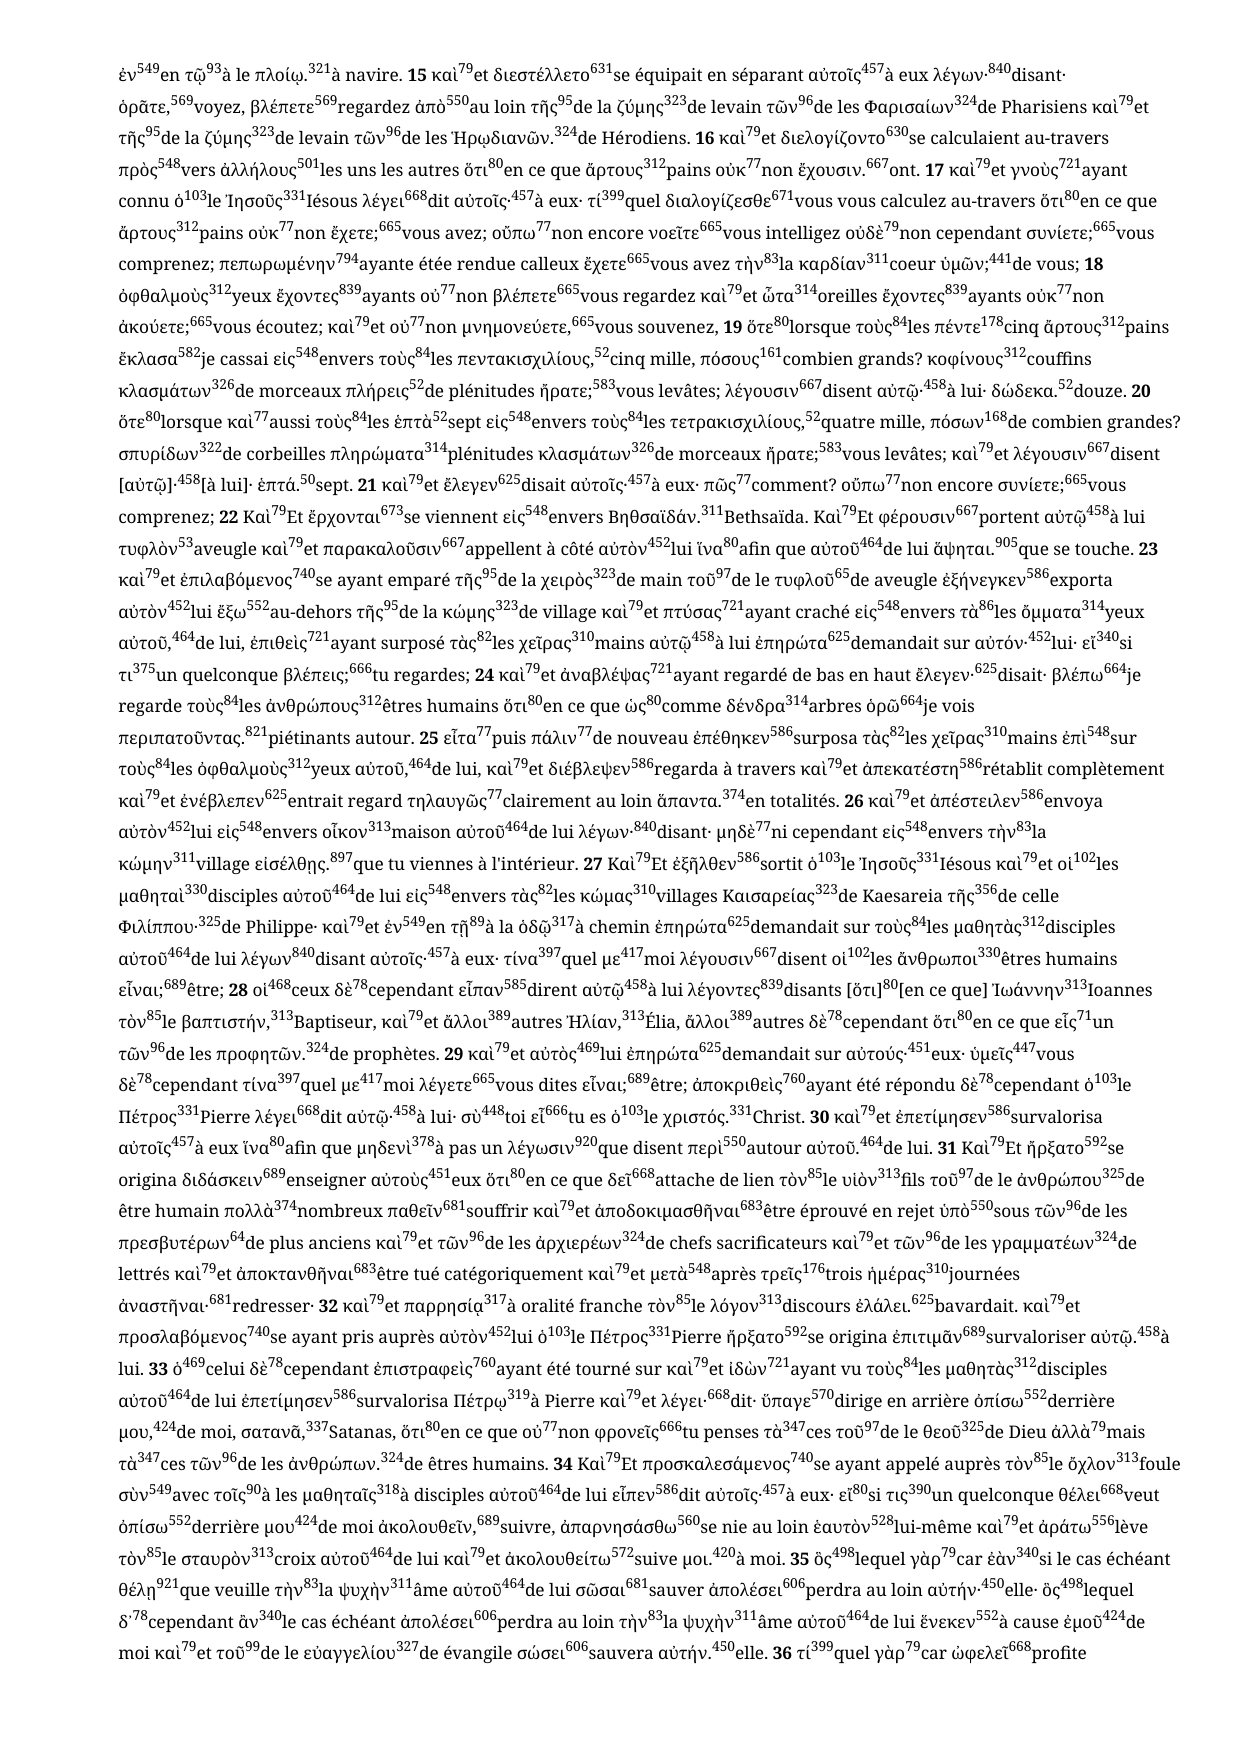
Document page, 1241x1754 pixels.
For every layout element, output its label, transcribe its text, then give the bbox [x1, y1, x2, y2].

text 1 Ἐν549En ἐκείναις141à celles-là ταῖς88à les ἡμέραις316à journées πάλιν77de nouveau πολλοῦ65de nombreux ὄχλου325de foule ὄντος834de étant καὶ79et μὴ77ne pas ἐχόντων833de ayants τί375un quelconque φάγωσιν,898que mangent, προσκαλεσάμενος740se ayant appelé auprès τοὺς84les μαθητὰς312disciples αὐτοῦ464de lui λέγει668dit αὐτοῖς·457à eux· 2 σπλαγχνίζομαι670je me remue aux entrailles ἐπὶ548sur τὸν85le ὄχλον,313foule, ὅτι80en ce que ἤδη77déjà ἡμέραι328journées τρεῖς194trois προσμένουσίν667restent auprès μοι420à moi καὶ79et οὐκ77non ἔχουσιν667ont τί375un quelconque φάγωσιν·898que mangent· 3 καὶ79et ἐὰν80si le cas échéant ἀπολύσω895que je délie au loin αὐτοὺς451eux νήστεις52en jeûnes εἰς548envers οἶκον313maison αὐτῶν,463de eux, ἐκλυθήσονται618seront défailli ἐν549en τῇ89à la ὁδῷ·317à chemin· καί79et τινες389des quelconques αὐτῶν463de eux ἀπὸ547au loin μακρόθεν77à distance ἥκασιν.641ont surgi. 4 καὶ79et ἀπεκρίθησαν599furent répondu αὐτῷ458à lui οἱ102les μαθηταὶ330disciples αὐτοῦ464de lui πόθεν77d'où? τούτους345ceux-ci δυνήσεταί612se pourra τις390un quelconque ὧδε77ici χορτάσαι681fourrager ἄρτων324de pains ἐπ᾽550sur ἐρημίας;323de lieu désertique; 5 καὶ79et ἠρώτα625sollicitait αὐτούς·451eux· πόσους396combien grands? ἔχετε665vous avez ἄρτους;312pains; οἱ468ceux δὲ78cependant εἶπαν·585dirent· ἑπτά.52sept. 6 καὶ79et παραγγέλλει668message à côté τῷ91à le ὄχλῳ319à foule ἀναπεσεῖν681tomber de bas en haut ἐπὶ550sur τῆς95de la γῆς·323de terre· καὶ79et λαβὼν721ayant pris τοὺς84les ἑπτὰ178sept ἄρτους312pains εὐχαριστήσας721ayant rendu grâce ἔκλασεν586cassa καὶ79et ἐδίδου625donnait τοῖς90à les μαθηταῖς318à disciples αὐτοῦ464de lui ἵνα80afin que παρατιθῶσιν,920que posent à côté, καὶ79et παρέθηκαν585posèrent à côté τῷ91à le ὄχλῳ.319à foule. 7 καὶ79et εἶχον624avaient ἰχθύδια314petits poissons ὀλίγα·270peu· καὶ79et εὐλογήσας721ayant élogié αὐτὰ453eux εἶπεν586dit καὶ77aussi ταῦτα347ces-ci παρατιθέναι.689poser à côté. 8 καὶ79et ἔφαγον585mangèrent καὶ79et ἐχορτάσθησαν,599furent fourragé, καὶ79et ἦραν585levèrent περισσεύματα314superflus κλασμάτων326de morceaux ἑπτὰ176sept σπυρίδας.310corbeilles. 9 ἦσαν624étaient δὲ78cependant ὡς77comme τετρακισχίλιοι.70quatre mille. καὶ79et ἀπέλυσεν586délia au loin αὐτούς.451eux. 10 Καὶ79Et εὐθὺς77directement ἐμβὰς721ayant embarqué εἰς548envers τὸ87le πλοῖον315navire μετὰ550avec τῶν96de les μαθητῶν324de disciples αὐτοῦ464de lui ἦλθεν586vint εἰς548envers τὰ86les μέρη314parts Δαλμανουθά.323de Dalmanoutha. 11 Καὶ79Et ἐξῆλθον585sortirent οἱ102les Φαρισαῖοι330Pharisiens καὶ79et ἤρξαντο591se originèrent συζητεῖν689chercher ensemble αὐτῷ,458à lui, ζητοῦντες839cherchants παρ᾽550à côté αὐτοῦ464de lui σημεῖον315signe ἀπὸ550au loin τοῦ97de le οὐρανοῦ,325de ciel, πειράζοντες839mettants en tentation αὐτόν.452lui. 12 καὶ79et ἀναστενάξας721ayant soupiré de bas en haut τῷ93à le πνεύματι321à souffle αὐτοῦ464de lui λέγει·668dit· τί399quel ἡ101la γενεὰ329génération αὕτη154celle-ci ζητεῖ668cherche σημεῖον;315signe; ἀμὴν304amen λέγω664je dis ὑμῖν,438à vous, εἰ77si δοθήσεται619sera donné τῇ89à la γενεᾷ317à génération ταύτῃ142à celle-ci σημεῖον.333signe. 13 καὶ79et ἀφεὶς721ayant abandonné αὐτοὺς451eux πάλιν77de nouveau ἐμβὰς721ayant embarqué ἀπῆλθεν586éloigna εἰς548envers τὸ348ce πέραν.77de l'autre côté. 14 Καὶ79Et ἐπελάθοντο591se omirent en plus λαβεῖν681prendre ἄρτους312pains καὶ79et εἰ551si μὴ77ne pas ἕνα179un ἄρτον313pain οὐκ77non εἶχον624avaient μεθ᾽550avec ἑαυτῶν536de eux-mêmes ἐν549en τῷ93à le πλοίῳ.321à navire. 15 καὶ79et διεστέλλετο631se équipait en séparant αὐτοῖς457à eux λέγων·840disant· ὁρᾶτε,569voyez, βλέπετε569regardez ἀπὸ550au loin τῆς95de la ζύμης323de levain τῶν96de les Φαρισαίων324de Pharisiens καὶ79et τῆς95de la ζύμης323de levain τῶν96de les Ἡρῳδιανῶν.324de Hérodiens. 16 καὶ79et διελογίζοντο630se calculaient au-travers πρὸς548vers ἀλλήλους501les uns les autres ὅτι80en ce que ἄρτους312pains οὐκ77non ἔχουσιν.667ont. 17 καὶ79et γνοὺς721ayant connu ὁ103le Ἰησοῦς331Iésous λέγει668dit αὐτοῖς·457à eux· τί399quel διαλογίζεσθε671vous vous calculez au-travers ὅτι80en ce que ἄρτους312pains οὐκ77non ἔχετε;665vous avez; οὔπω77non encore νοεῖτε665vous intelligez οὐδὲ79non cependant συνίετε;665vous comprenez; πεπωρωμένην794ayante étée rendue calleux ἔχετε665vous avez τὴν83la καρδίαν311coeur ὑμῶν;441de vous; 18 ὀφθαλμοὺς312yeux ἔχοντες839ayants οὐ77non βλέπετε665vous regardez καὶ79et ὦτα314oreilles ἔχοντες839ayants οὐκ77non ἀκούετε;665vous écoutez; καὶ79et οὐ77non μνημονεύετε,665vous souvenez, 19 ὅτε80lorsque τοὺς84les πέντε178cinq ἄρτους312pains ἔκλασα582je cassai εἰς548envers τοὺς84les πεντακισχιλίους,52cinq mille, πόσους161combien grands? κοφίνους312couffins κλασμάτων326de morceaux πλήρεις52de plénitudes ἤρατε;583vous levâtes; λέγουσιν667disent αὐτῷ·458à lui· δώδεκα.52douze. 20 ὅτε80lorsque καὶ77aussi τοὺς84les ἑπτὰ52sept εἰς548envers τοὺς84les τετρακισχιλίους,52quatre mille, πόσων168de combien grandes? σπυρίδων322de corbeilles πληρώματα314plénitudes κλασμάτων326de morceaux ἤρατε;583vous levâtes; καὶ79et λέγουσιν667disent [αὐτῷ]·458[à lui]· ἑπτά.50sept. 21 καὶ79et ἔλεγεν625disait αὐτοῖς·457à eux· πῶς77comment? οὔπω77non encore συνίετε;665vous comprenez; 22 Καὶ79Et ἔρχονται673se viennent εἰς548envers Βηθσαϊδάν.311Bethsaïda. Καὶ79Et φέρουσιν667portent αὐτῷ458à lui τυφλὸν53aveugle καὶ79et παρακαλοῦσιν667appellent à côté αὐτὸν452lui ἵνα80afin que αὐτοῦ464de lui ἅψηται.905que se touche. 23 καὶ79et ἐπιλαβόμενος740se ayant emparé τῆς95de la χειρὸς323de main τοῦ97de le τυφλοῦ65de aveugle ἐξήνεγκεν586exporta αὐτὸν452lui ἔξω552au-dehors τῆς95de la κώμης323de village καὶ79et πτύσας721ayant craché εἰς548envers τὰ86les ὄμματα314yeux αὐτοῦ,464de lui, ἐπιθεὶς721ayant surposé τὰς82les χεῖρας310mains αὐτῷ458à lui ἐπηρώτα625demandait sur αὐτόν·452lui· εἴ340si τι375un quelconque βλέπεις;666tu regardes; 24 καὶ79et ἀναβλέψας721ayant regardé de bas en haut ἔλεγεν·625disait· βλέπω664je regarde τοὺς84les ἀνθρώπους312êtres humains ὅτι80en ce que ὡς80comme δένδρα314arbres ὁρῶ664je vois περιπατοῦντας.821piétinants autour. 25 εἶτα77puis πάλιν77de nouveau ἐπέθηκεν586surposa τὰς82les χεῖρας310mains ἐπὶ548sur τοὺς84les ὀφθαλμοὺς312yeux αὐτοῦ,464de lui, καὶ79et διέβλεψεν586regarda à travers καὶ79et ἀπεκατέστη586rétablit complètement καὶ79et ἐνέβλεπεν625entrait regard τηλαυγῶς77clairement au loin ἅπαντα.374en totalités. 26 καὶ79et ἀπέστειλεν586envoya αὐτὸν452lui εἰς548envers οἶκον313maison αὐτοῦ464de lui λέγων·840disant· μηδὲ77ni cependant εἰς548envers τὴν83la κώμην311village εἰσέλθῃς.897que tu viennes à l'intérieur. 27 Καὶ79Et ἐξῆλθεν586sortit ὁ103le Ἰησοῦς331Iésous καὶ79et οἱ102les μαθηταὶ330disciples αὐτοῦ464de lui εἰς548envers τὰς82les κώμας310villages Καισαρείας323de Kaesareia τῆς356de celle Φιλίππου·325de Philippe· καὶ79et ἐν549en τῇ89à la ὁδῷ317à chemin ἐπηρώτα625demandait sur τοὺς84les μαθητὰς312disciples αὐτοῦ464de lui λέγων840disant αὐτοῖς·457à eux· τίνα397quel με417moi λέγουσιν667disent οἱ102les ἄνθρωποι330êtres humains εἶναι;689être; 28 οἱ468ceux δὲ78cependant εἶπαν585dirent αὐτῷ458à lui λέγοντες839disants [ὅτι]80[en ce que] Ἰωάννην313Ioannes τὸν85le βαπτιστήν,313Baptiseur, καὶ79et ἄλλοι389autres Ἠλίαν,313Élia, ἄλλοι389autres δὲ78cependant ὅτι80en ce que εἷς71un τῶν96de les προφητῶν.324de prophètes. 29 καὶ79et αὐτὸς469lui ἐπηρώτα625demandait sur αὐτούς·451eux· ὑμεῖς447vous δὲ78cependant τίνα397quel με417moi λέγετε665vous dites εἶναι;689être; ἀποκριθεὶς760ayant été répondu δὲ78cependant ὁ103le Πέτρος331Pierre λέγει668dit αὐτῷ·458à lui· σὺ448toi εἶ666tu es ὁ103le χριστός.331Christ. 30 καὶ79et ἐπετίμησεν586survalorisa αὐτοῖς457à eux ἵνα80afin que μηδενὶ378à pas un λέγωσιν920que disent περὶ550autour αὐτοῦ.464de lui. 31 Καὶ79Et ἤρξατο592se origina διδάσκειν689enseigner αὐτοὺς451eux ὅτι80en ce que δεῖ668attache de lien τὸν85le υἱὸν313fils τοῦ97de le ἀνθρώπου325de être humain πολλὰ374nombreux παθεῖν681souffrir καὶ79et ἀποδοκιμασθῆναι683être éprouvé en rejet ὑπὸ550sous τῶν96de les πρεσβυτέρων64de plus anciens καὶ79et τῶν96de les ἀρχιερέων324de chefs sacrificateurs καὶ79et τῶν96de les γραμματέων324de lettrés καὶ79et ἀποκτανθῆναι683être tué catégoriquement καὶ79et μετὰ548après τρεῖς176trois ἡμέρας310journées ἀναστῆναι·681redresser· 32 καὶ79et παρρησίᾳ317à oralité franche τὸν85le λόγον313discours ἐλάλει.625bavardait. καὶ79et προσλαβόμενος740se ayant pris auprès αὐτὸν452lui ὁ103le Πέτρος331Pierre ἤρξατο592se origina ἐπιτιμᾶν689survaloriser αὐτῷ.458à lui. 33 ὁ469celui δὲ78cependant ἐπιστραφεὶς760ayant été tourné sur καὶ79et ἰδὼν721ayant vu τοὺς84les μαθητὰς312disciples αὐτοῦ464de lui ἐπετίμησεν586survalorisa Πέτρῳ319à Pierre καὶ79et λέγει·668dit· ὕπαγε570dirige en arrière ὀπίσω552derrière μου,424de moi, σατανᾶ,337Satanas, ὅτι80en ce que οὐ77non φρονεῖς666tu penses τὰ347ces τοῦ97de le θεοῦ325de Dieu ἀλλὰ79mais τὰ347ces τῶν96de les ἀνθρώπων.324de êtres humains. 34 Καὶ79Et προσκαλεσάμενος740se ayant appelé auprès τὸν85le ὄχλον313foule σὺν549avec τοῖς90à les μαθηταῖς318à disciples αὐτοῦ464de lui εἶπεν586dit αὐτοῖς·457à eux· εἴ80si τις390un quelconque θέλει668veut ὀπίσω552derrière μου424de moi ἀκολουθεῖν,689suivre, ἀπαρνησάσθω560se nie au loin ἑαυτὸν528lui-même καὶ79et ἀράτω556lève τὸν85le σταυρὸν313croix αὐτοῦ464de lui καὶ79et ἀκολουθείτω572suive μοι.420à moi. 35 ὃς498lequel γὰρ79car ἐὰν340si le cas échéant θέλῃ921que veuille τὴν83la ψυχὴν311âme αὐτοῦ464de lui σῶσαι681sauver ἀπολέσει606perdra au loin αὐτήν·450elle· ὃς498lequel δ᾽78cependant ἂν340le cas échéant ἀπολέσει606perdra au loin τὴν83la ψυχὴν311âme αὐτοῦ464de lui ἕνεκεν552à cause ἐμοῦ424de moi καὶ79et τοῦ99de le εὐαγγελίου327de évangile σώσει606sauvera αὐτήν.450elle. 36 τί399quel γὰρ79car ὠφελεῖ668profite ἄνθρωπον313être humain κερδῆσαι681gagner τὸν85le κόσμον313monde ὅλον269tout entier καὶ79et ζημιωθῆναι683être endommagé τὴν83la ψυχὴν311âme αὐτοῦ;464de lui; 37 τί399quel γὰρ79car δοῖ899que donne ἄνθρωπος331être humain ἀντάλλαγμα315en contre échange τῆς95de la ψυχῆς323de âme αὐτοῦ;464de lui; 38 ὃς498lequel γὰρ79car ἐὰν340si le cas échéant ἐπαισχυνθῇ911que soit eu honte sur με417moi καὶ79et τοὺς84les ἐμοὺς217miens λόγους312discours ἐν549en τῇ89à la γενεᾷ317à génération ταύτῃ142à celle-ci τῇ89à la μοιχαλίδι8à adultère καὶ79et ἁμαρτωλῷ,8à fauteuse, καὶ77aussi ὁ103le υἱὸς331fils τοῦ97de le ἀνθρώπου325de être humain ἐπαισχυνθήσεται619sera eu honte sur αὐτόν,452lui, ὅταν80lorsque le cas échéant ἔλθῃ899que vienne ἐν549en τῇ89à la δόξῃ317à gloire τοῦ97de le πατρὸς325de père αὐτοῦ464de lui μετὰ550avec τῶν96de les ἀγγέλων324de messagers τῶν96de les ἁγίων.15de saints. [118, 59, 1181, 1665]
